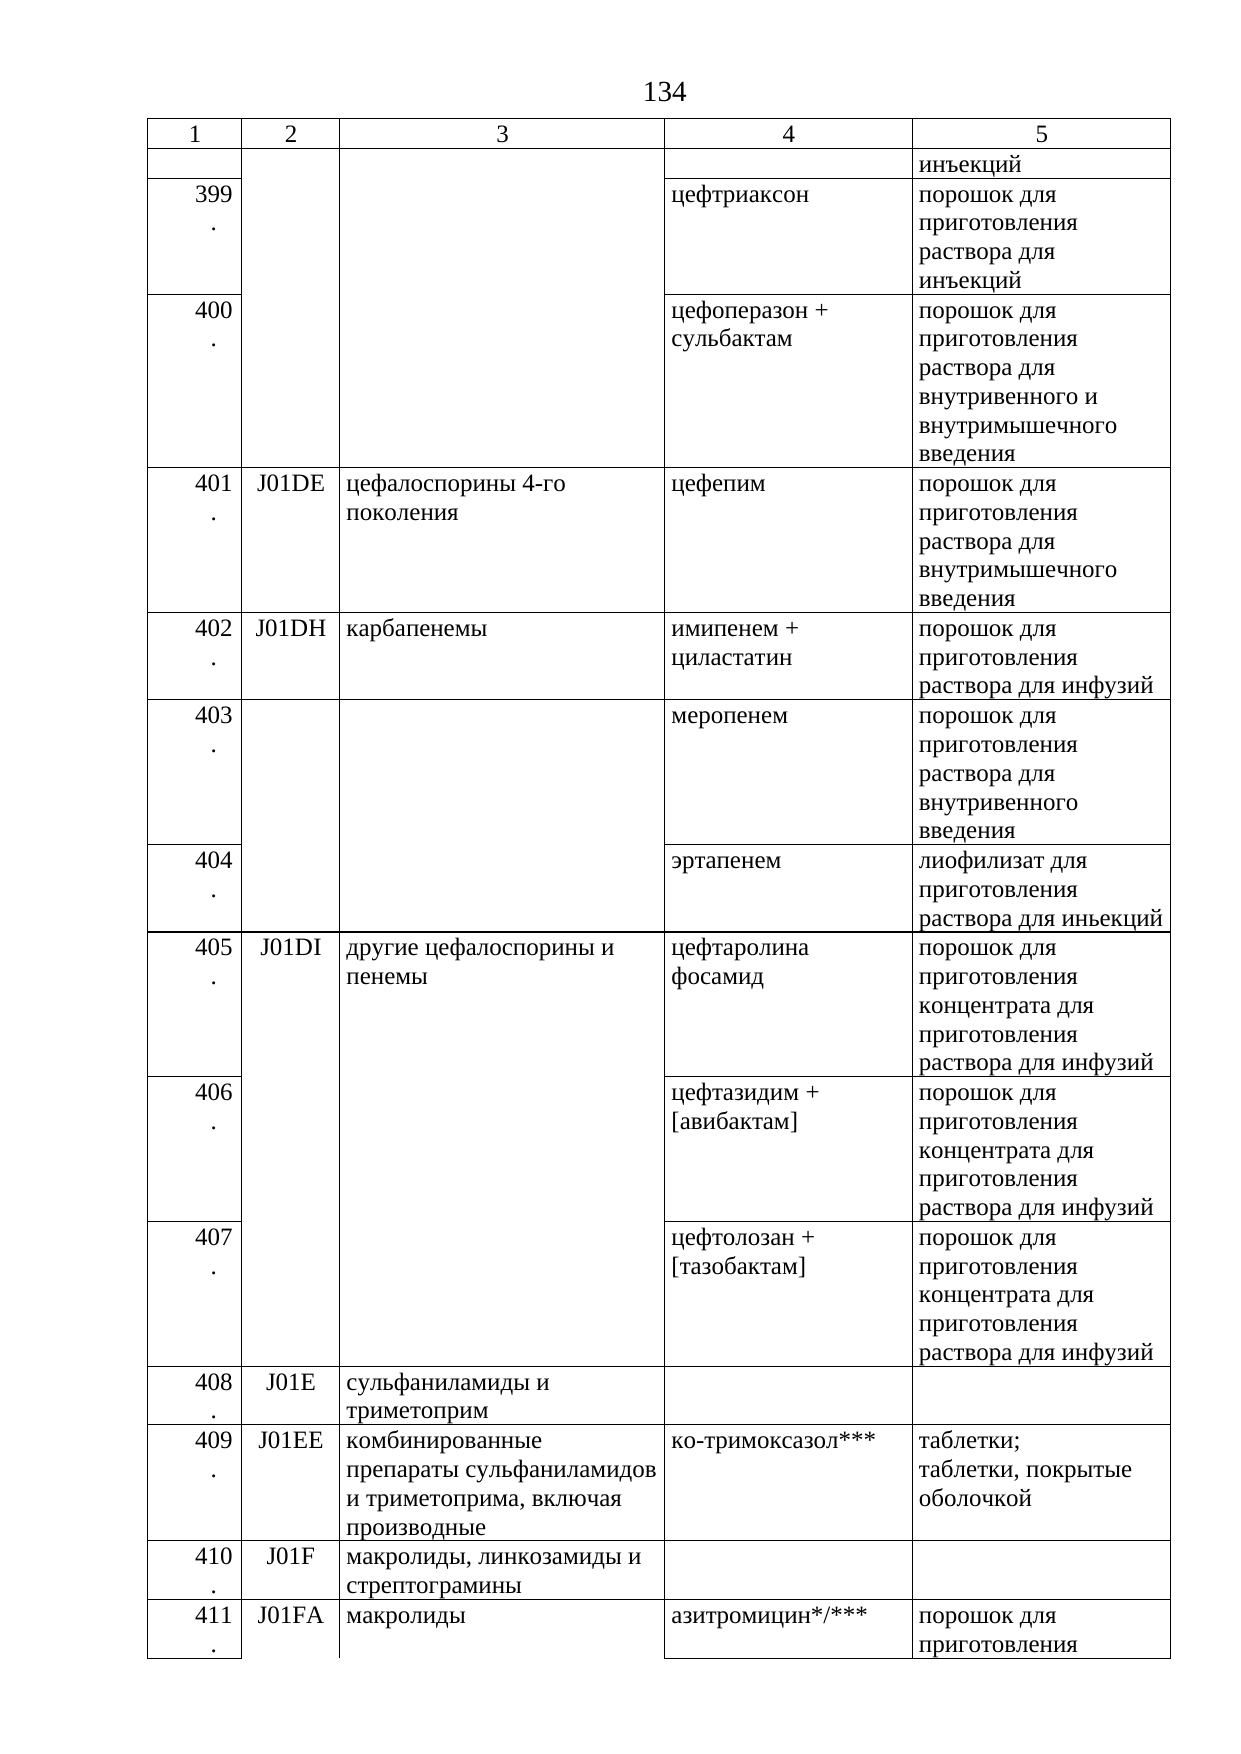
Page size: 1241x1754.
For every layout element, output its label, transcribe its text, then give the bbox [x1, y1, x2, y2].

table_cell азитромицин*/*** [665, 1600, 912, 1657]
table_cell [148, 933, 241, 1076]
table_cell [340, 1076, 664, 1221]
table_cell [242, 294, 339, 467]
table_cell порошок для приготовления раствора для внутривенного введения [913, 700, 1170, 844]
table_cell порошок для приготовления раствора для инфузий [913, 613, 1170, 699]
table_cell [665, 1541, 912, 1599]
table_cell порошок для приготовления раствора для внутримышечного введения [913, 468, 1170, 612]
table_cell [148, 700, 241, 844]
table_cell J01DН [242, 613, 339, 699]
table_cell порошок для приготовления раствора для внутривенного и внутримышечного введения [913, 295, 1170, 467]
table_header 2 [242, 119, 339, 148]
table_cell J01FA [242, 1600, 339, 1657]
table_cell таблетки; таблетки, покрытые оболочкой [913, 1425, 1170, 1540]
table_cell [148, 295, 241, 467]
table_cell [148, 1541, 241, 1599]
table_header 1 [148, 119, 241, 148]
table_cell [148, 613, 241, 699]
table_header 5 [913, 119, 1170, 148]
table_cell цефтазидим + [авибактам] [665, 1077, 912, 1221]
table_cell J01DЕ [242, 468, 339, 612]
table_header 3 [340, 119, 664, 148]
table_cell [148, 1222, 241, 1366]
table_cell [242, 1076, 339, 1221]
table_cell [340, 149, 664, 178]
table_cell J01DI [242, 933, 339, 1076]
table_cell меропенем [665, 700, 912, 844]
table_cell [913, 1367, 1170, 1424]
table_cell J01EE [242, 1425, 339, 1540]
table_cell макролиды [340, 1600, 664, 1657]
table_cell лиофилизат для приготовления раствора для иньекций [913, 845, 1170, 931]
table_cell ко-тримоксазол*** [665, 1425, 912, 1540]
table_cell цефтаролина фосамид [665, 933, 912, 1076]
table_cell цефтолозан + [тазобактам] [665, 1222, 912, 1366]
table_cell [665, 149, 912, 178]
table_cell [340, 1221, 664, 1366]
table_cell комбинированные препараты сульфаниламидов и триметоприма, включая производные [340, 1425, 664, 1540]
table_cell J01F [242, 1541, 339, 1599]
table_cell инъекций [913, 149, 1170, 178]
table_cell [242, 149, 339, 178]
table_cell [148, 1425, 241, 1540]
table_cell порошок для приготовления концентрата для приготовления раствора для инфузий [913, 1222, 1170, 1366]
table_cell [148, 1077, 241, 1221]
table_cell [148, 1600, 241, 1657]
table_cell [148, 179, 241, 294]
table_cell [340, 294, 664, 467]
table_cell [340, 700, 664, 844]
table_cell цефоперазон + сульбактам [665, 295, 912, 467]
table_cell [665, 1367, 912, 1424]
table_cell [242, 1221, 339, 1366]
table_cell [242, 844, 339, 931]
table_cell имипенем + циластатин [665, 613, 912, 699]
table_cell [340, 844, 664, 931]
table_cell [148, 845, 241, 931]
table_cell J01E [242, 1367, 339, 1424]
table_cell карбапенемы [340, 613, 664, 699]
table_cell цефепим [665, 468, 912, 612]
table_cell макролиды, линкозамиды и стрептограмины [340, 1541, 664, 1599]
table_cell порошок для приготовления раствора для инъекций [913, 179, 1170, 294]
table_cell [242, 700, 339, 844]
table_cell цефалоспорины 4-го поколения [340, 468, 664, 612]
table_cell [148, 1367, 241, 1424]
table_cell [242, 178, 339, 294]
table_cell порошок для приготовления [913, 1600, 1170, 1657]
table_cell порошок для приготовления концентрата для приготовления раствора для инфузий [913, 933, 1170, 1076]
table_cell другие цефалоспорины и пенемы [340, 933, 664, 1076]
table_cell [148, 468, 241, 612]
table_cell сульфаниламиды и триметоприм [340, 1367, 664, 1424]
table_cell цефтриаксон [665, 179, 912, 294]
table_header 4 [665, 119, 912, 148]
table_cell порошок для приготовления концентрата для приготовления раствора для инфузий [913, 1077, 1170, 1221]
table_cell [148, 149, 241, 178]
table_cell [340, 178, 664, 294]
table_cell эртапенем [665, 845, 912, 931]
table_cell [913, 1541, 1170, 1599]
